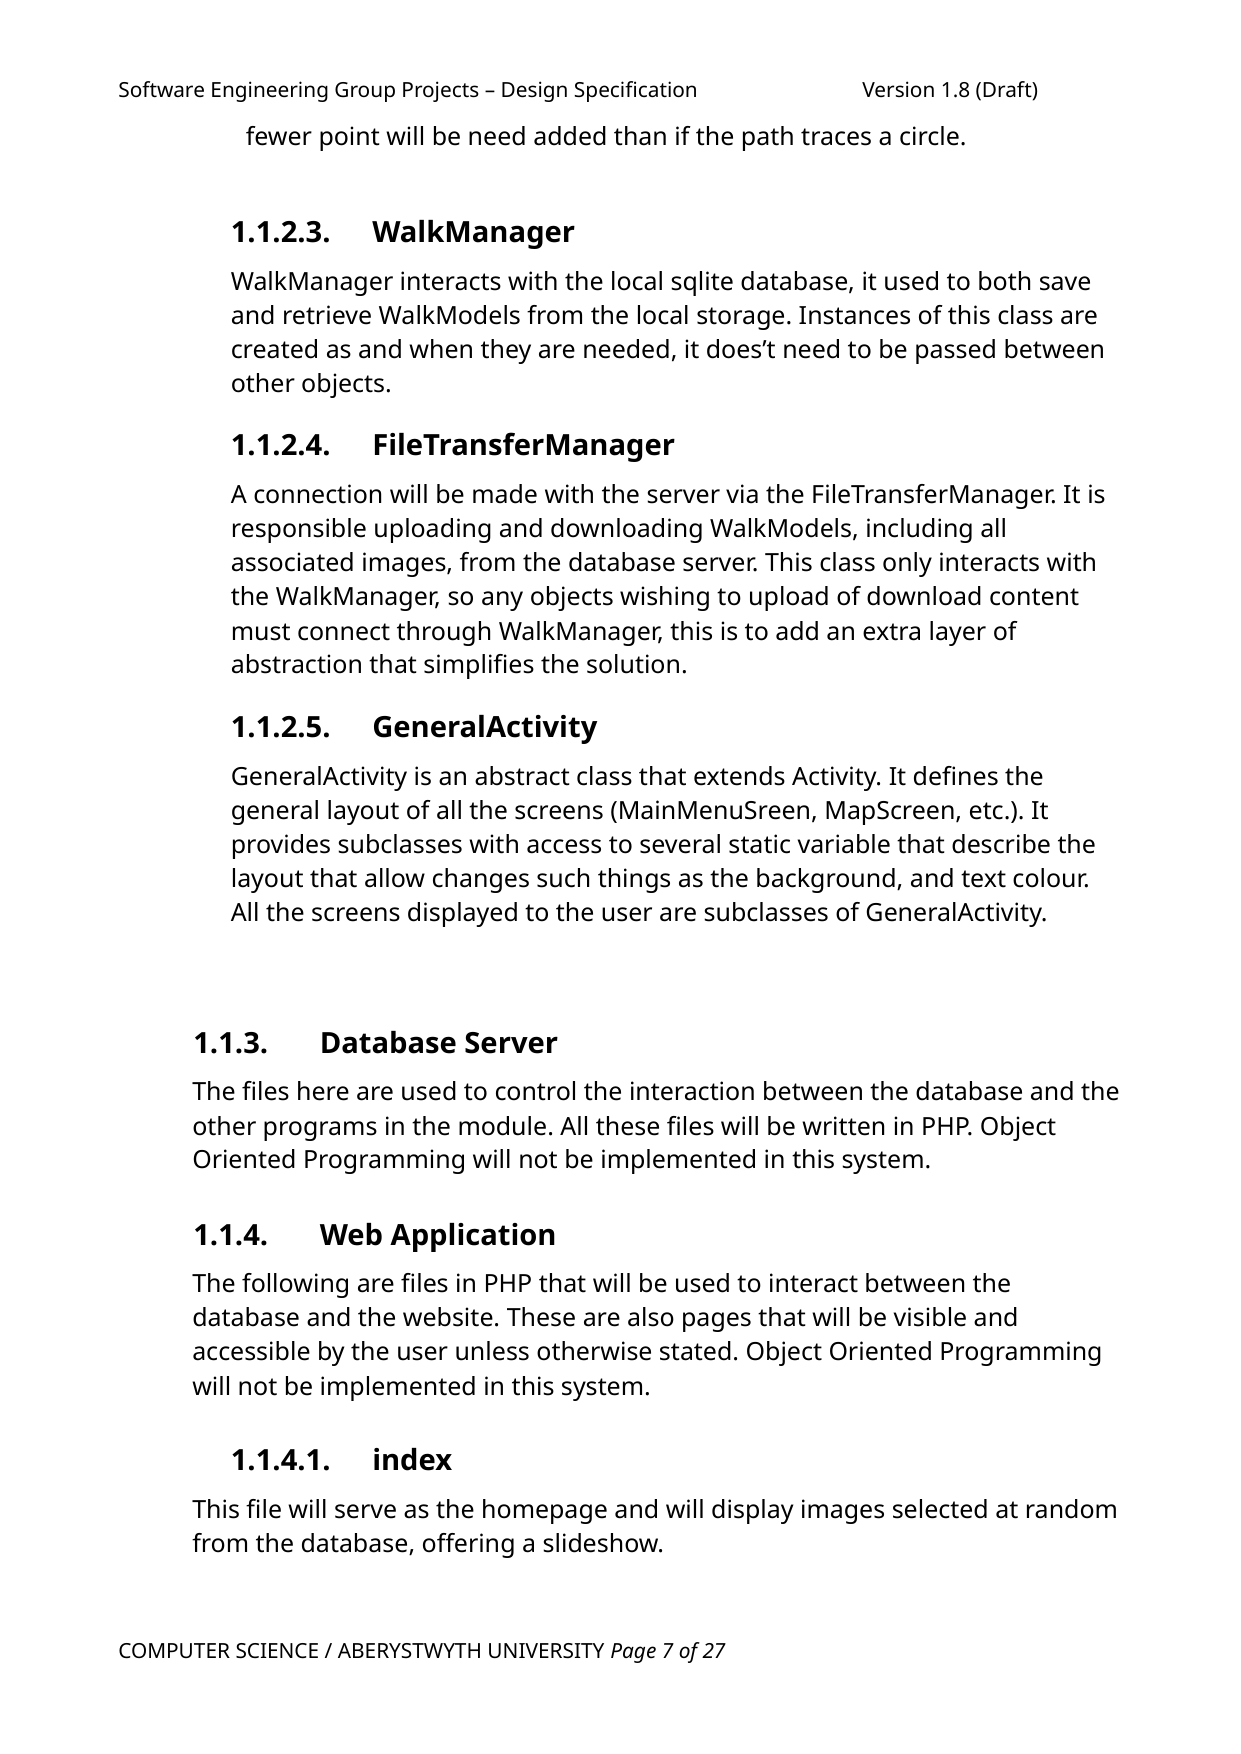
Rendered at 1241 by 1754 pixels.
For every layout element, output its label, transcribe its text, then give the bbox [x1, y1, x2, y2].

text A connection will be made with the server via the FileTransferManager. It is responsible uploading and downloading WalkModels, including all associated images, from the database server. This class only interacts with the WalkManager, so any objects wishing to upload of download content must connect through WalkManager, this is to add an extra layer of abstraction that simplifies the solution. [231, 477, 1122, 681]
text GeneralActivity is an abstract class that extends Activity. It defines the general layout of all the screens (MainMenuSreen, MapScreen, etc.). It provides subclasses with access to several static variable that describe the layout that allow changes such things as the background, and text colour. All the screens displayed to the user are subclasses of GeneralActivity. [231, 758, 1122, 929]
text fewer point will be need added than if the path traces a circle. [246, 118, 1122, 152]
subtitle Web Application [193, 1214, 1122, 1253]
text WalkManager interacts with the local sqlite database, it used to both save and retrieve WalkModels from the local storage. Instances of this class are created as and when they are needed, it does’t need to be passed between other objects. [231, 263, 1122, 400]
text The files here are used to control the interaction between the database and the other programs in the module. All these files will be written in PHP. Object Oriented Programming will not be implemented in this system. [192, 1074, 1122, 1176]
subtitle GeneralActivity [231, 706, 1122, 746]
subtitle WalkManager [231, 211, 1122, 251]
subtitle index [231, 1440, 1122, 1479]
subtitle FileTransferManager [231, 425, 1122, 464]
text This file will serve as the homepage and will display images selected at random from the database, offering a slideshow. [192, 1492, 1122, 1560]
subtitle Database Server [193, 1022, 1122, 1062]
text The following are files in PHP that will be used to interact between the database and the website. These are also pages that will be visible and accessible by the user unless otherwise stated. Object Oriented Programming will not be implemented in this system. [192, 1266, 1122, 1402]
